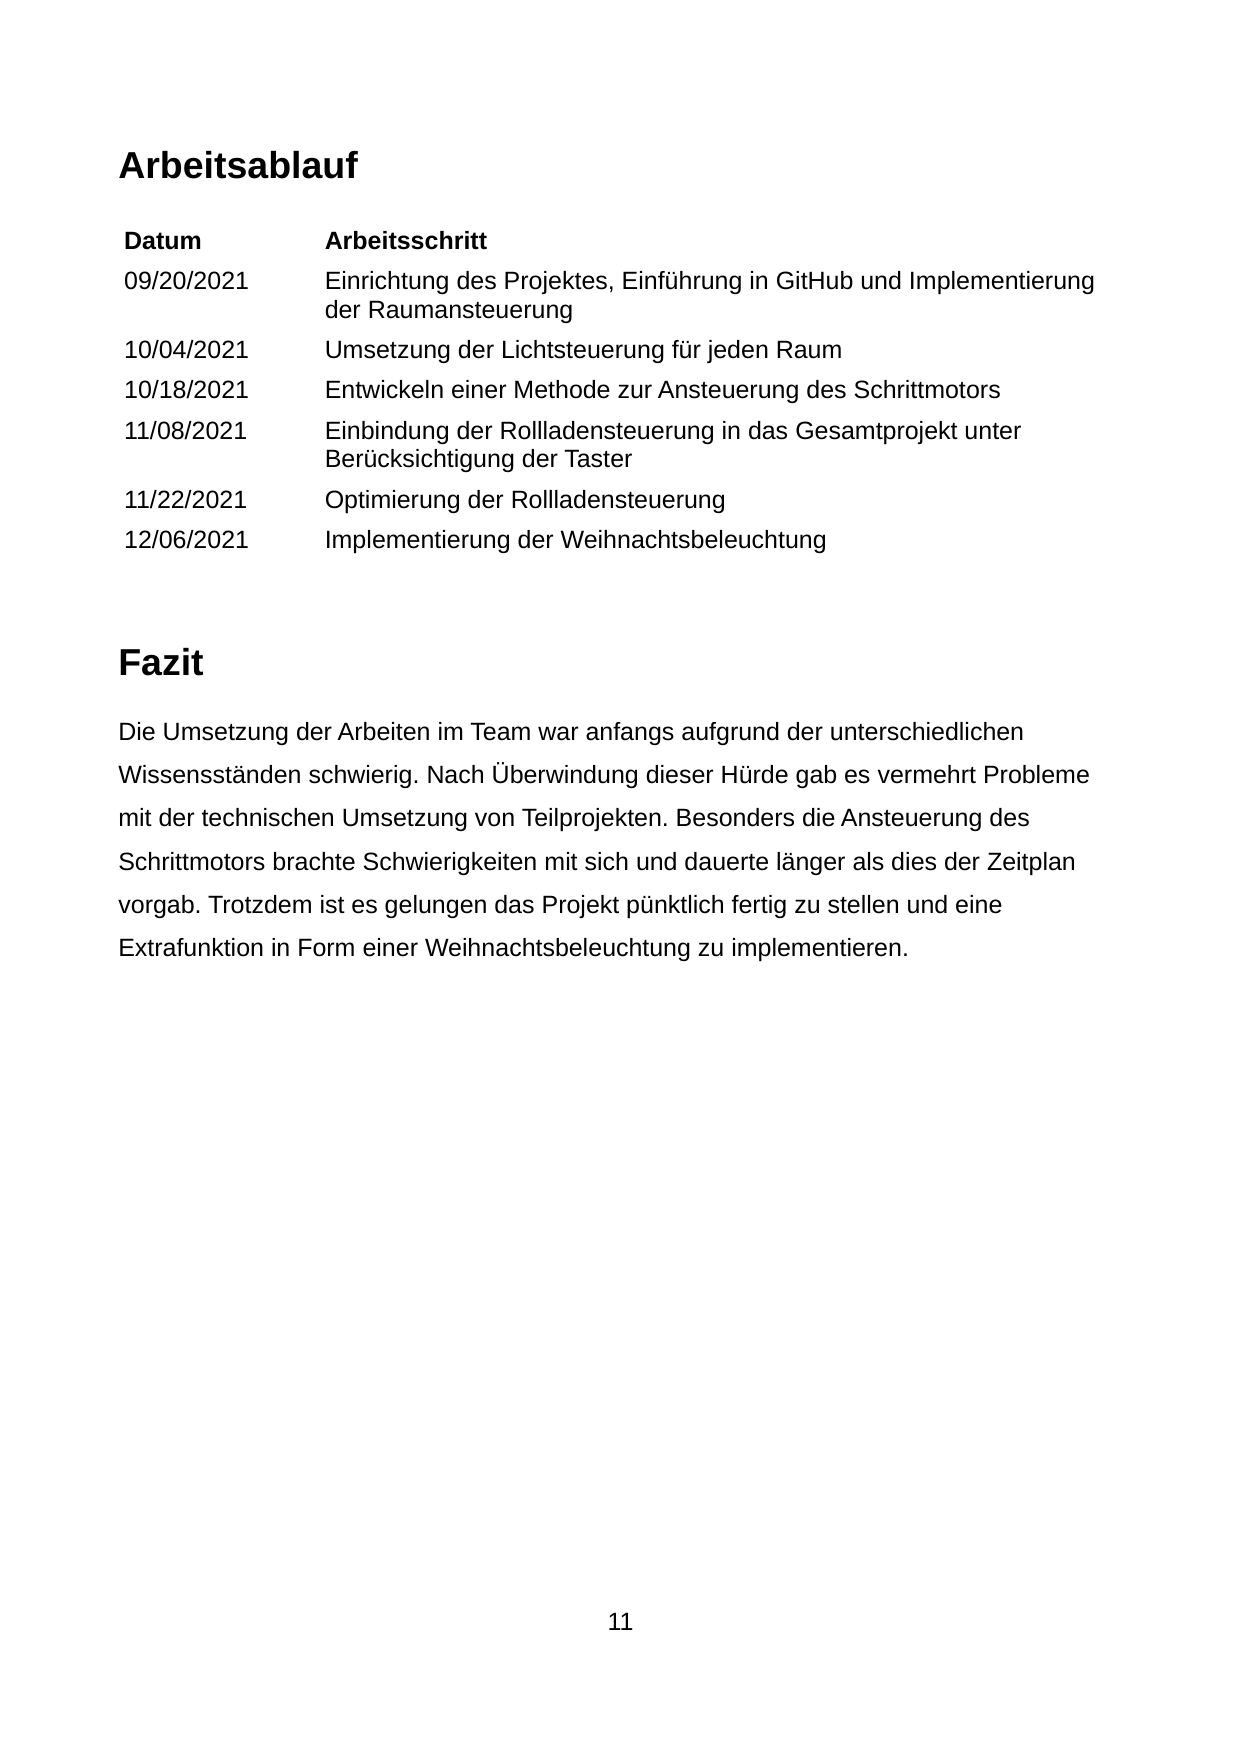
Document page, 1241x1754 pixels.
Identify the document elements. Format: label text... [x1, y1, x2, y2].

text Die Umsetzung der Arbeiten im Team war anfangs aufgrund der unterschiedlichen Wissensständen schwierig. Nach Überwindung dieser Hürde gab es vermehrt Probleme mit der technischen Umsetzung von Teilprojekten. Besonders die Ansteuerung des Schrittmotors brachte Schwierigkeiten mit sich und dauerte länger als dies der Zeitplan vorgab. Trotzdem ist es gelungen das Projekt pünktlich fertig zu stellen und eine Extrafunktion in Form einer Weihnachtsbeleuchtung zu implementieren. [118, 717, 1122, 961]
table_cell Einbindung der Rollladensteuerung in das Gesamtprojekt unter Berücksichtigung der Taster [319, 410, 1122, 479]
table_header Arbeitsschritt [319, 220, 1122, 261]
table_cell 04.10.2021 [118, 330, 319, 370]
subtitle Fazit [118, 640, 1122, 683]
table_header Datum [118, 220, 319, 261]
table_cell 22.11.2021 [118, 479, 319, 519]
table_cell Optimierung der Rollladensteuerung [319, 479, 1122, 519]
table_cell Umsetzung der Lichtsteuerung für jeden Raum [319, 330, 1122, 370]
table_cell Einrichtung des Projektes, Einführung in GitHub und Implementierung der Raumansteuerung [319, 261, 1122, 329]
table_cell 08.11.2021 [118, 410, 319, 479]
table_cell Entwickeln einer Methode zur Ansteuerung des Schrittmotors [319, 370, 1122, 410]
table_cell 20.09.2021 [118, 261, 319, 329]
subtitle Arbeitsablauf [118, 143, 1122, 186]
table_cell 18.10.2021 [118, 370, 319, 410]
table_cell 06.12.2021 [118, 519, 319, 559]
table_cell Implementierung der Weihnachtsbeleuchtung [319, 519, 1122, 559]
